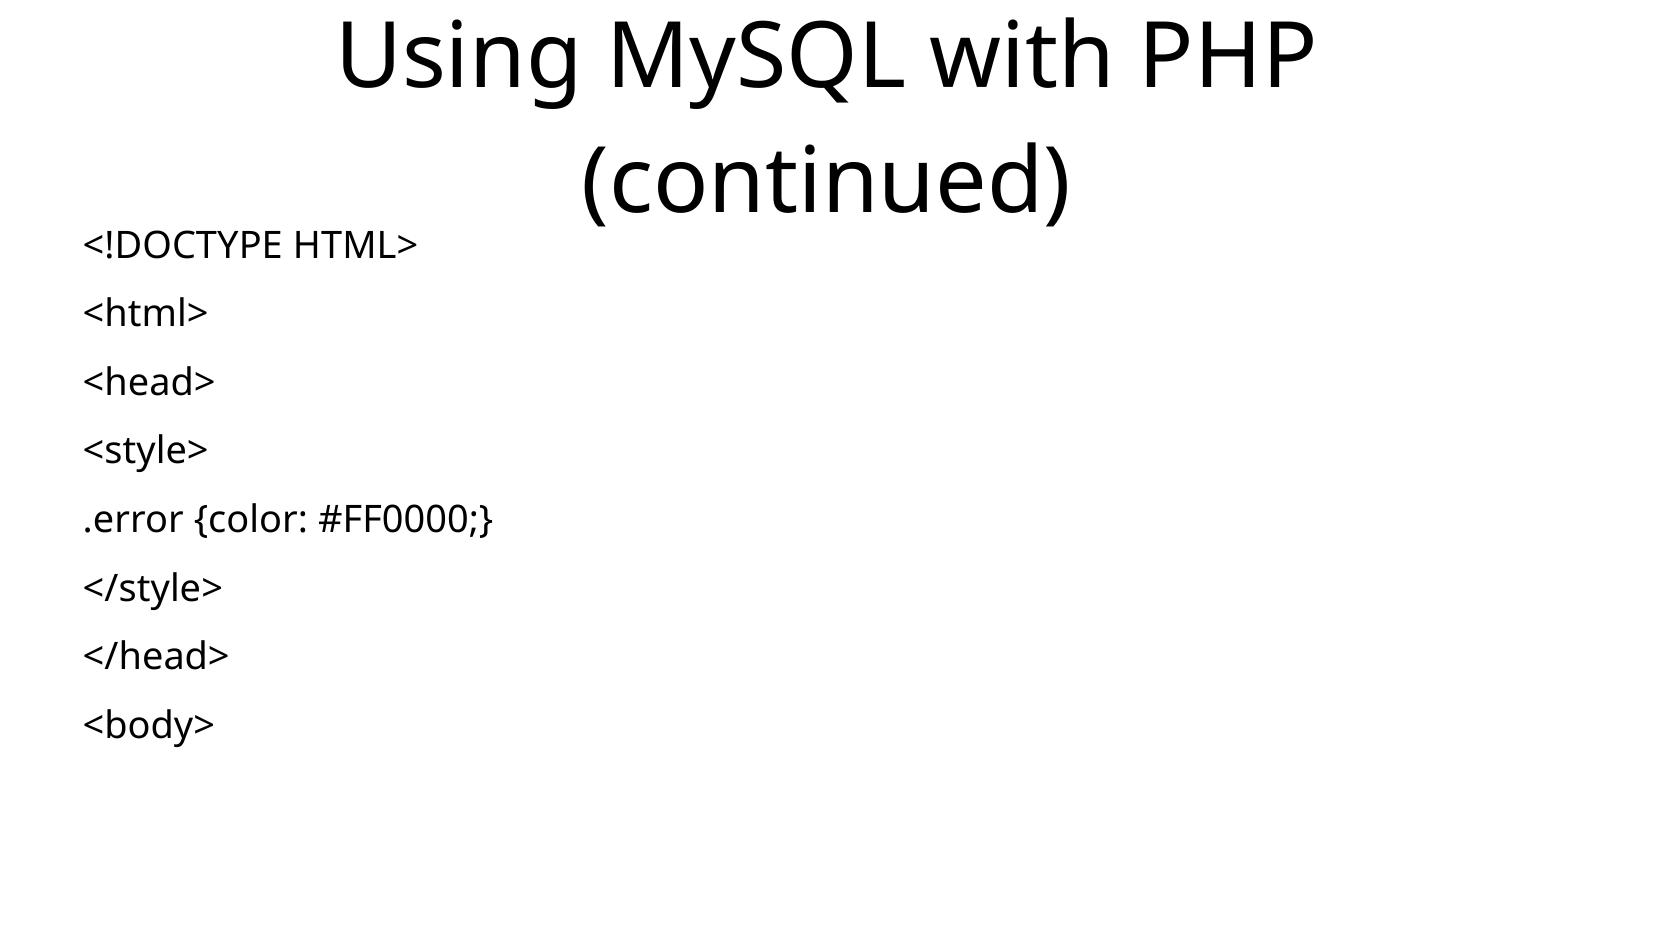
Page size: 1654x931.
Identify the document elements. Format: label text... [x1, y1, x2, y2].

title Using MySQL with PHP (continued) [82, 37, 1571, 193]
list <!DOCTYPE HTML> <html> <head> <style> .error {color: #FF0000;} </style> </head> <body> [82, 217, 1571, 758]
